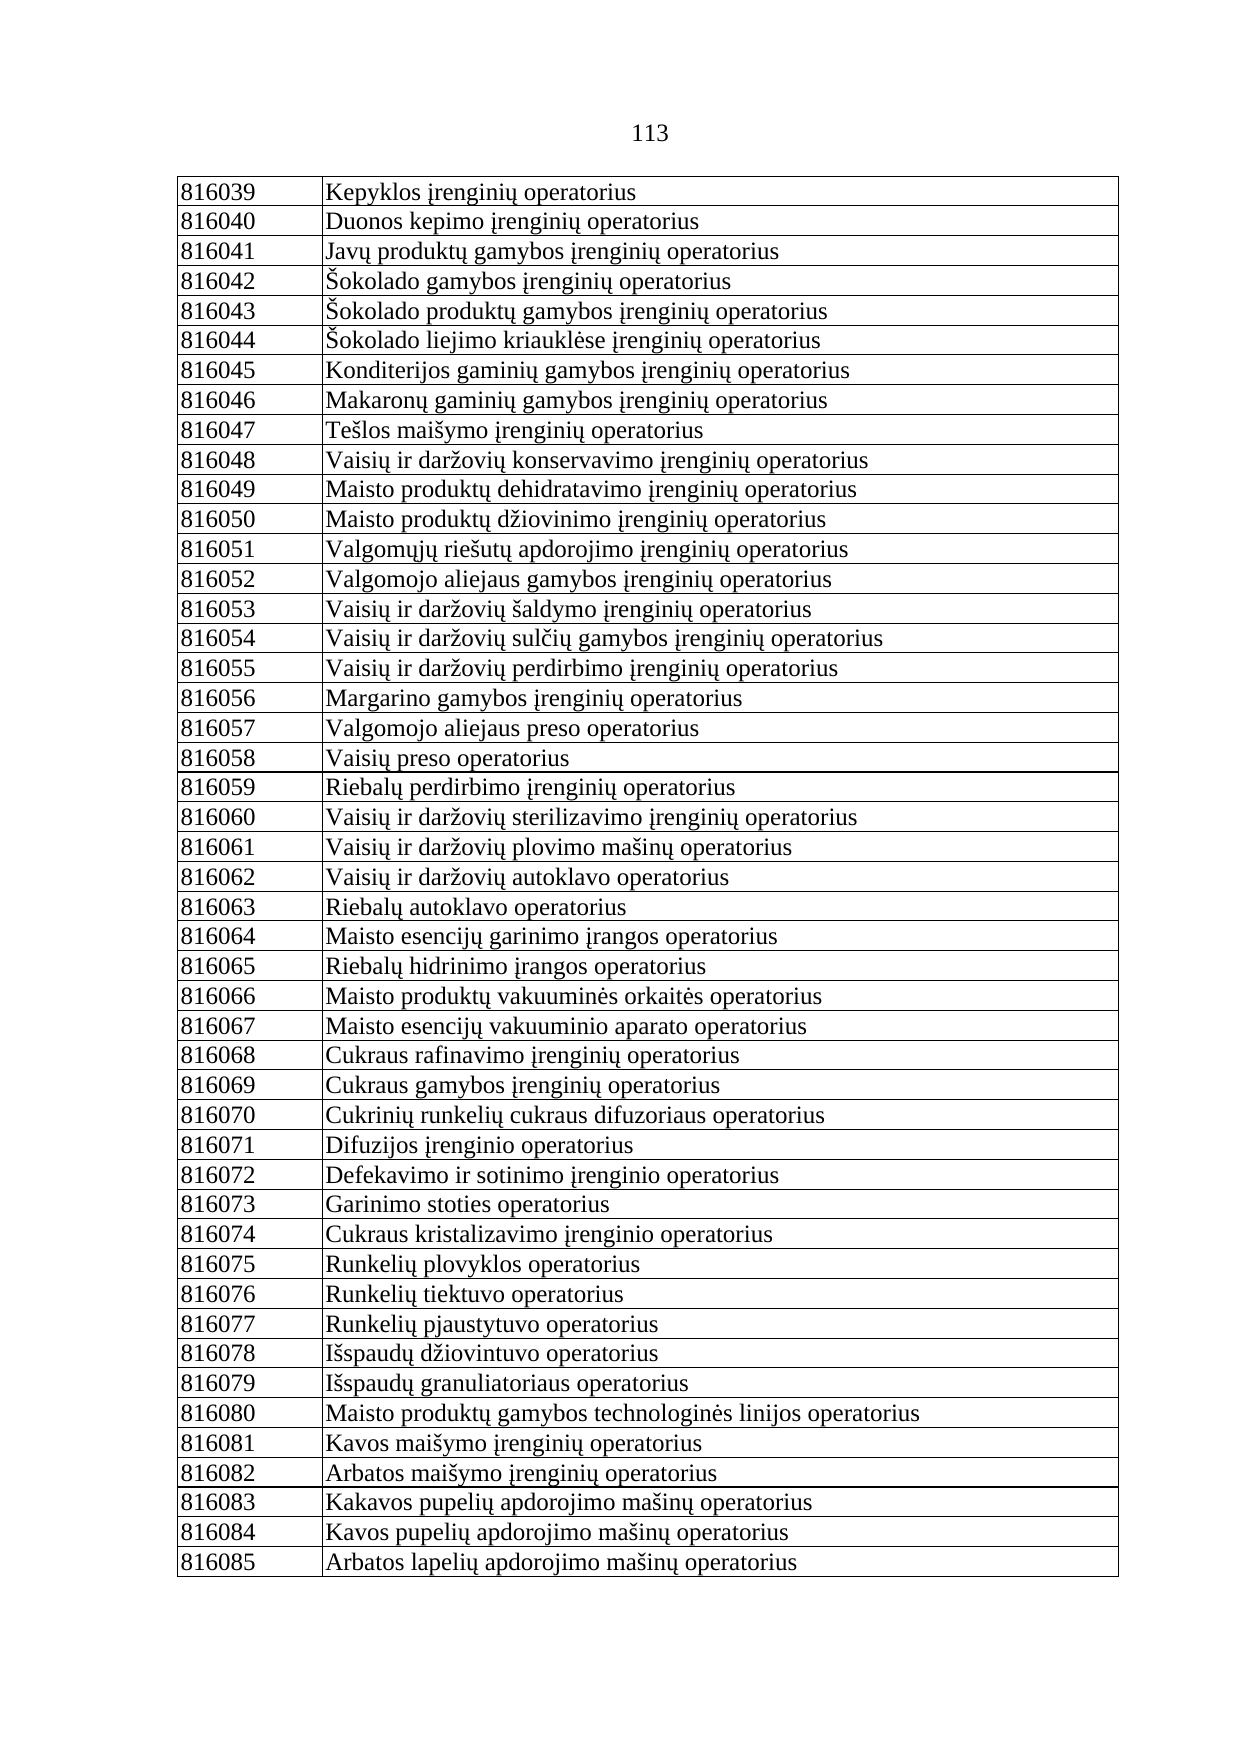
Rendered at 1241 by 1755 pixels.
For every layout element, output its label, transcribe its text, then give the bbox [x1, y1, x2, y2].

table_cell 816040 [178, 206, 322, 235]
table_cell Cukrinių runkelių cukraus difuzoriaus operatorius [323, 1100, 1118, 1129]
table_cell 816047 [178, 415, 322, 444]
table_cell 816062 [178, 862, 322, 891]
table_cell 816053 [178, 594, 322, 622]
table_cell Maisto produktų gamybos technologinės linijos operatorius [323, 1398, 1118, 1427]
table_cell 816052 [178, 564, 322, 593]
table_cell 816041 [178, 236, 322, 265]
table_cell 816072 [178, 1160, 322, 1188]
table_cell 816060 [178, 802, 322, 831]
table_cell Makaronų gaminių gamybos įrenginių operatorius [323, 385, 1118, 414]
table_cell Maisto esencijų garinimo įrangos operatorius [323, 921, 1118, 950]
table_cell Difuzijos įrenginio operatorius [323, 1130, 1118, 1159]
table_cell Vaisių preso operatorius [323, 743, 1118, 771]
table_cell 816077 [178, 1309, 322, 1337]
table_cell 816085 [178, 1547, 322, 1576]
table_cell Vaisių ir daržovių sterilizavimo įrenginių operatorius [323, 802, 1118, 831]
table_cell 816043 [178, 296, 322, 324]
table_cell 816066 [178, 981, 322, 1010]
table_cell 816061 [178, 832, 322, 861]
table_cell Vaisių ir daržovių plovimo mašinų operatorius [323, 832, 1118, 861]
table_cell Konditerijos gaminių gamybos įrenginių operatorius [323, 355, 1118, 384]
table_cell 816065 [178, 951, 322, 980]
table_cell 816063 [178, 892, 322, 920]
table_cell 816045 [178, 355, 322, 384]
table_cell 816046 [178, 385, 322, 414]
table_cell 816044 [178, 326, 322, 354]
table_cell Arbatos lapelių apdorojimo mašinų operatorius [323, 1547, 1118, 1576]
table_cell Vaisių ir daržovių sulčių gamybos įrenginių operatorius [323, 624, 1118, 652]
table_cell 816080 [178, 1398, 322, 1427]
table_cell Šokolado gamybos įrenginių operatorius [323, 266, 1118, 295]
table_cell Margarino gamybos įrenginių operatorius [323, 683, 1118, 712]
table_cell Cukraus kristalizavimo įrenginio operatorius [323, 1219, 1118, 1248]
table_cell Kakavos pupelių apdorojimo mašinų operatorius [323, 1488, 1118, 1516]
table_cell 816054 [178, 624, 322, 652]
table_cell Kavos pupelių apdorojimo mašinų operatorius [323, 1517, 1118, 1546]
table_cell Cukraus gamybos įrenginių operatorius [323, 1070, 1118, 1099]
table_cell Arbatos maišymo įrenginių operatorius [323, 1458, 1118, 1486]
table_cell 816083 [178, 1488, 322, 1516]
table_cell Šokolado produktų gamybos įrenginių operatorius [323, 296, 1118, 324]
table_cell Vaisių ir daržovių perdirbimo įrenginių operatorius [323, 653, 1118, 682]
table_cell 816074 [178, 1219, 322, 1248]
table_cell Riebalų hidrinimo įrangos operatorius [323, 951, 1118, 980]
table_cell 816049 [178, 475, 322, 503]
table_cell 816071 [178, 1130, 322, 1159]
table_cell Valgomojo aliejaus preso operatorius [323, 713, 1118, 742]
table_cell 816070 [178, 1100, 322, 1129]
table_cell Vaisių ir daržovių šaldymo įrenginių operatorius [323, 594, 1118, 622]
table_cell 816048 [178, 445, 322, 473]
table_cell Maisto esencijų vakuuminio aparato operatorius [323, 1011, 1118, 1039]
table_cell 816069 [178, 1070, 322, 1099]
table_cell 816081 [178, 1428, 322, 1457]
table_cell 816076 [178, 1279, 322, 1308]
table_cell Riebalų perdirbimo įrenginių operatorius [323, 773, 1118, 801]
table_cell 816042 [178, 266, 322, 295]
table_cell 816064 [178, 921, 322, 950]
table_cell 816039 [178, 177, 322, 205]
table_cell Šokolado liejimo kriauklėse įrenginių operatorius [323, 326, 1118, 354]
table_cell Riebalų autoklavo operatorius [323, 892, 1118, 920]
table_cell Valgomojo aliejaus gamybos įrenginių operatorius [323, 564, 1118, 593]
table_cell Išspaudų džiovintuvo operatorius [323, 1339, 1118, 1367]
table_cell Defekavimo ir sotinimo įrenginio operatorius [323, 1160, 1118, 1188]
table_cell Maisto produktų dehidratavimo įrenginių operatorius [323, 475, 1118, 503]
table_cell Valgomųjų riešutų apdorojimo įrenginių operatorius [323, 534, 1118, 563]
table_cell 816050 [178, 504, 322, 533]
table_cell Vaisių ir daržovių autoklavo operatorius [323, 862, 1118, 891]
table_cell 816075 [178, 1249, 322, 1278]
table_cell Runkelių tiektuvo operatorius [323, 1279, 1118, 1308]
table_cell 816055 [178, 653, 322, 682]
table_cell 816068 [178, 1041, 322, 1069]
table_cell 816078 [178, 1339, 322, 1367]
table_cell Javų produktų gamybos įrenginių operatorius [323, 236, 1118, 265]
table_cell Maisto produktų vakuuminės orkaitės operatorius [323, 981, 1118, 1010]
table_cell Išspaudų granuliatoriaus operatorius [323, 1368, 1118, 1397]
table_cell Kavos maišymo įrenginių operatorius [323, 1428, 1118, 1457]
table_cell Maisto produktų džiovinimo įrenginių operatorius [323, 504, 1118, 533]
table_cell 816058 [178, 743, 322, 771]
table_cell Vaisių ir daržovių konservavimo įrenginių operatorius [323, 445, 1118, 473]
table_cell 816051 [178, 534, 322, 563]
table_cell 816073 [178, 1190, 322, 1218]
table_cell 816067 [178, 1011, 322, 1039]
table_cell 816059 [178, 773, 322, 801]
table_cell Garinimo stoties operatorius [323, 1190, 1118, 1218]
table_cell Kepyklos įrenginių operatorius [323, 177, 1118, 205]
table_cell 816084 [178, 1517, 322, 1546]
table_cell Runkelių plovyklos operatorius [323, 1249, 1118, 1278]
table_cell 816057 [178, 713, 322, 742]
table_cell Tešlos maišymo įrenginių operatorius [323, 415, 1118, 444]
table_cell 816056 [178, 683, 322, 712]
table_cell Runkelių pjaustytuvo operatorius [323, 1309, 1118, 1337]
table_cell Cukraus rafinavimo įrenginių operatorius [323, 1041, 1118, 1069]
table_cell 816079 [178, 1368, 322, 1397]
table_cell 816082 [178, 1458, 322, 1486]
table_cell Duonos kepimo įrenginių operatorius [323, 206, 1118, 235]
